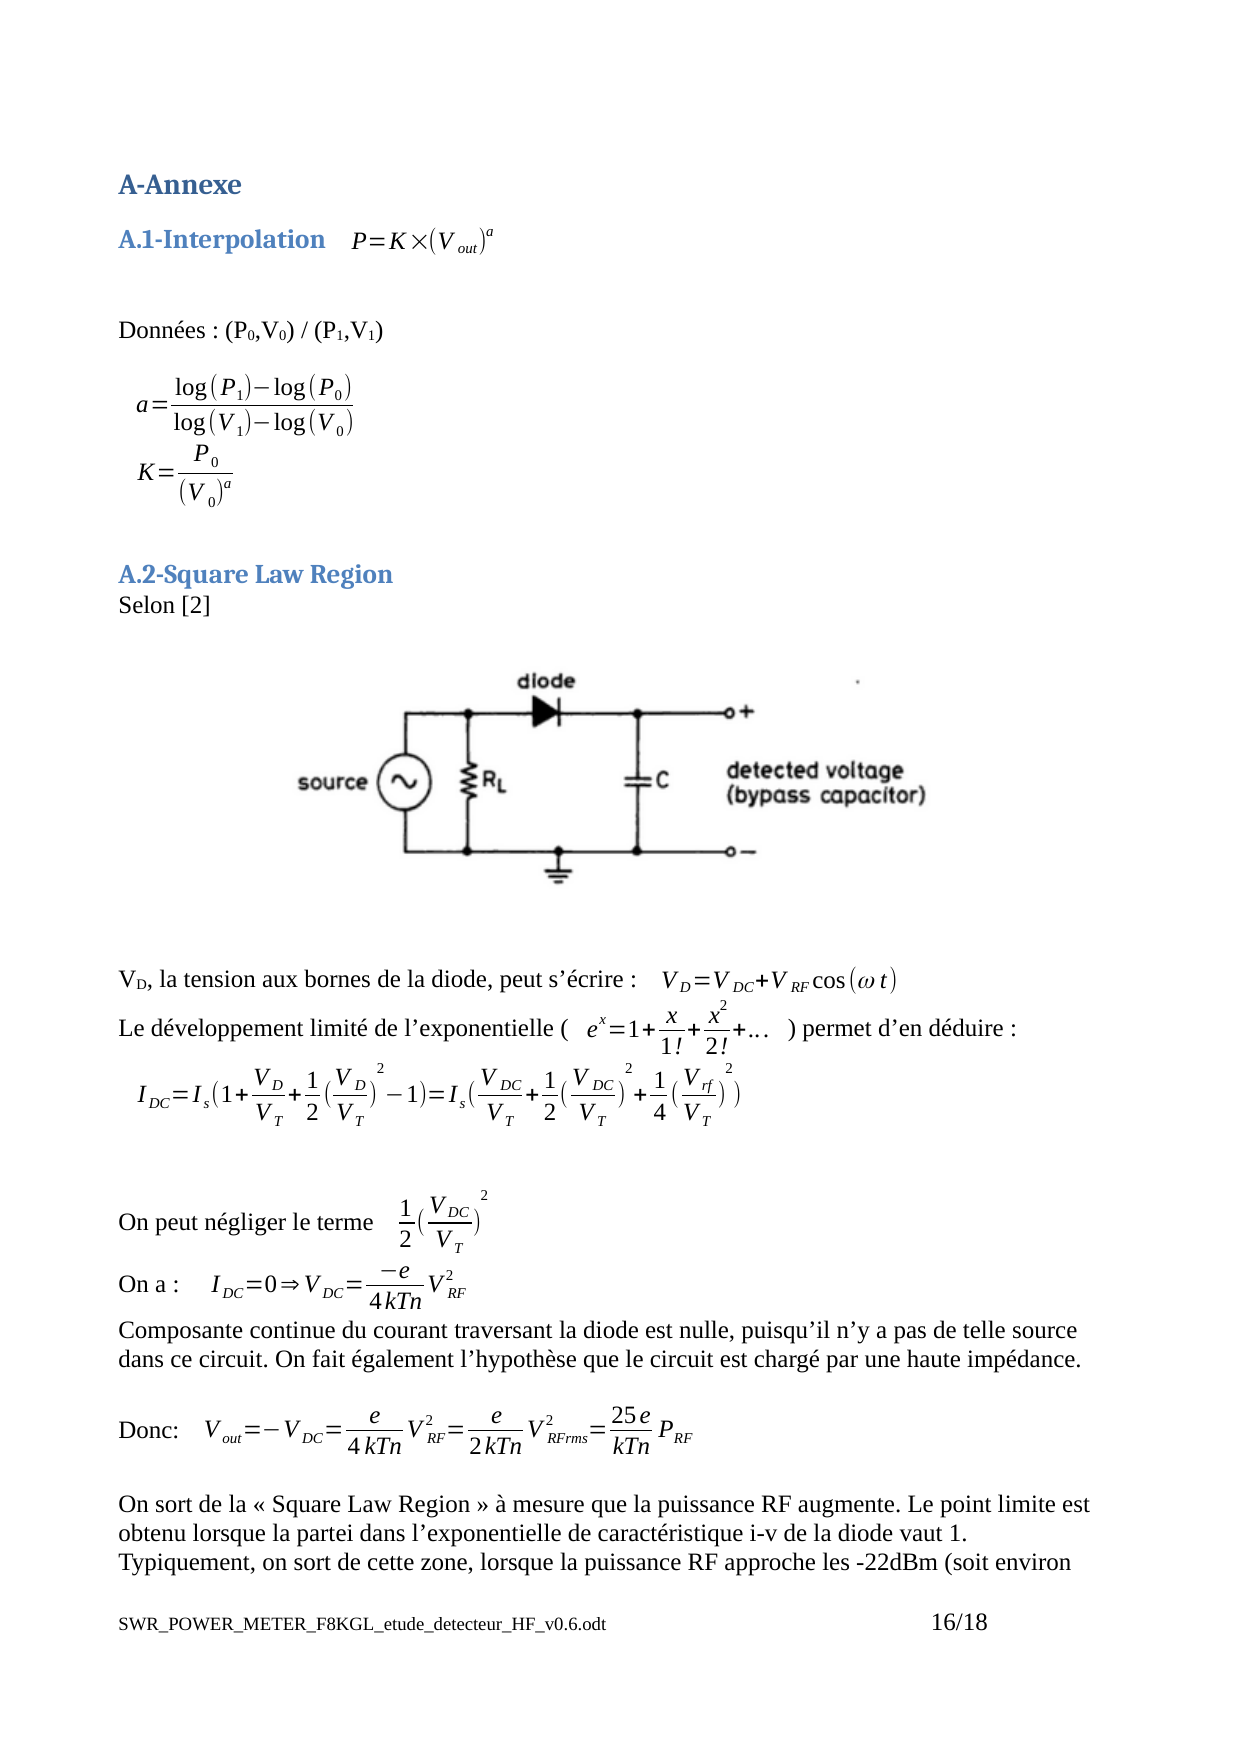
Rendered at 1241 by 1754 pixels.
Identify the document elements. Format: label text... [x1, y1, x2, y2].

subtitle A-Annexe [118, 168, 1122, 202]
picture [256, 647, 985, 901]
text Donc: [118, 1402, 1122, 1461]
text Typiquement, on sort de cette zone, lorsque la puissance RF approche les -22dBm (soit environ [118, 1547, 1122, 1576]
text On sort de la « Square Law Region » à mesure que la puissance RF augmente. Le point limite est obtenu lorsque la partei dans l’exponentielle de caractéristique i-v de la diode vaut 1. [118, 1489, 1122, 1547]
text Le développement limité de l’exponentielle () permet d’en déduire : [118, 997, 1122, 1059]
subtitle A.1-Interpolation [118, 222, 1122, 257]
text On peut négliger le terme [118, 1186, 1122, 1256]
text Composante continue du courant traversant la diode est nulle, puisqu’il n’y a pas de telle source dans ce circuit. On fait également l’hypothèse que le circuit est chargé par une haute impédance. [118, 1315, 1122, 1373]
text On a : [118, 1256, 1122, 1315]
text Selon [2] [118, 590, 1122, 619]
text VD, la tension aux bornes de la diode, peut s’écrire : [118, 964, 1122, 997]
text Données : (P0,V0) / (P1,V1) [118, 315, 1122, 344]
subtitle A.2-Square Law Region [118, 559, 1122, 590]
